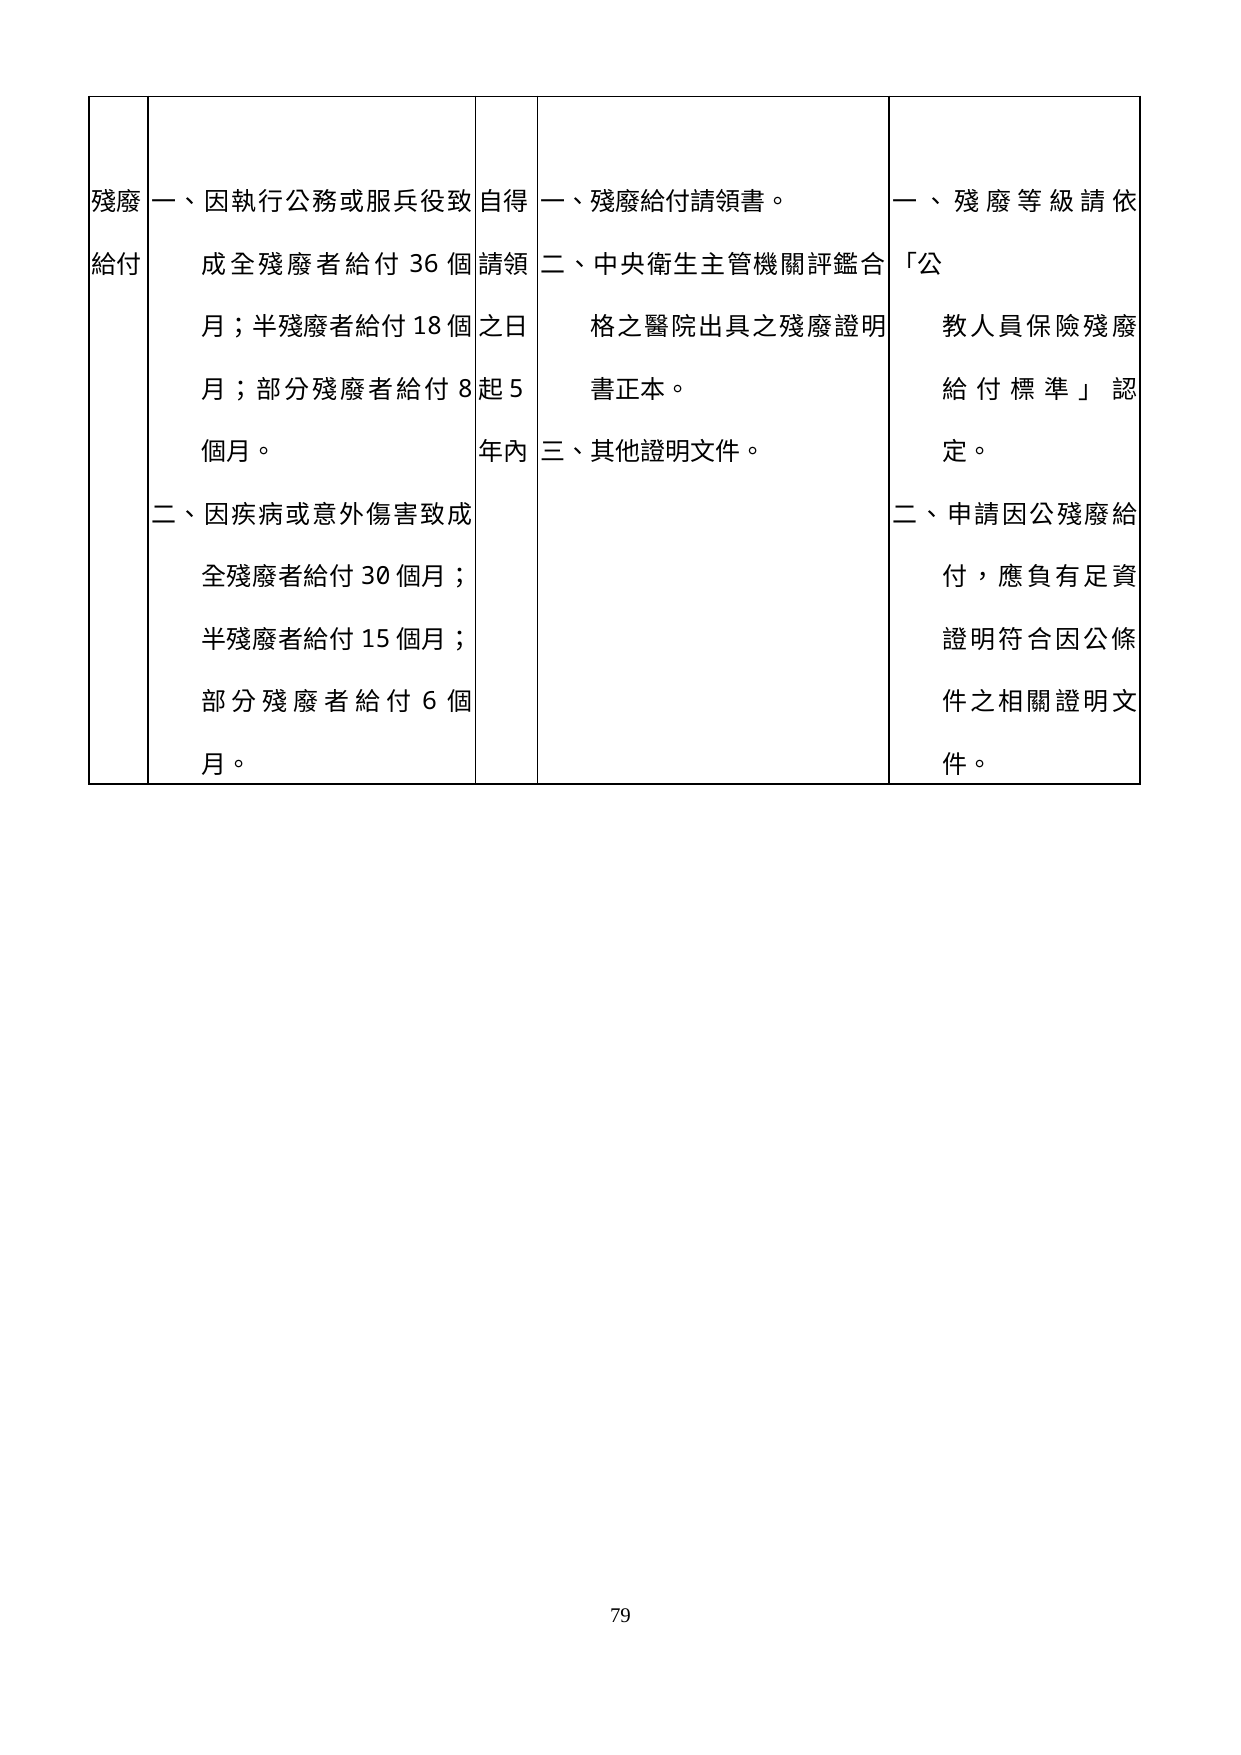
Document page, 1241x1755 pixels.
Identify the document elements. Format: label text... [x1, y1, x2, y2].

table_cell 一、殘廢給付請領書。 二、中央衛生主管機關評鑑合格之醫院出具之殘廢證明書正本。 三、其他證明文件。 [538, 97, 888, 783]
table_cell 自得請領之日起5年內 [476, 97, 537, 783]
table_cell 一、因執行公務或服兵役致成全殘廢者給付36個月；半殘廢者給付18個月；部分殘廢者給付8個月。 二、因疾病或意外傷害致成全殘廢者給付30個月；半殘廢者給付15個月；部分殘廢者給付6個月。 [149, 97, 475, 783]
table_cell 一、殘廢等級請依「公 教人員保險殘廢給付標準」認定。 二、申請因公殘廢給付，應負有足資證明符合因公條件之相關證明文件。 [890, 97, 1139, 783]
table_cell 殘廢 給付 [90, 97, 147, 783]
